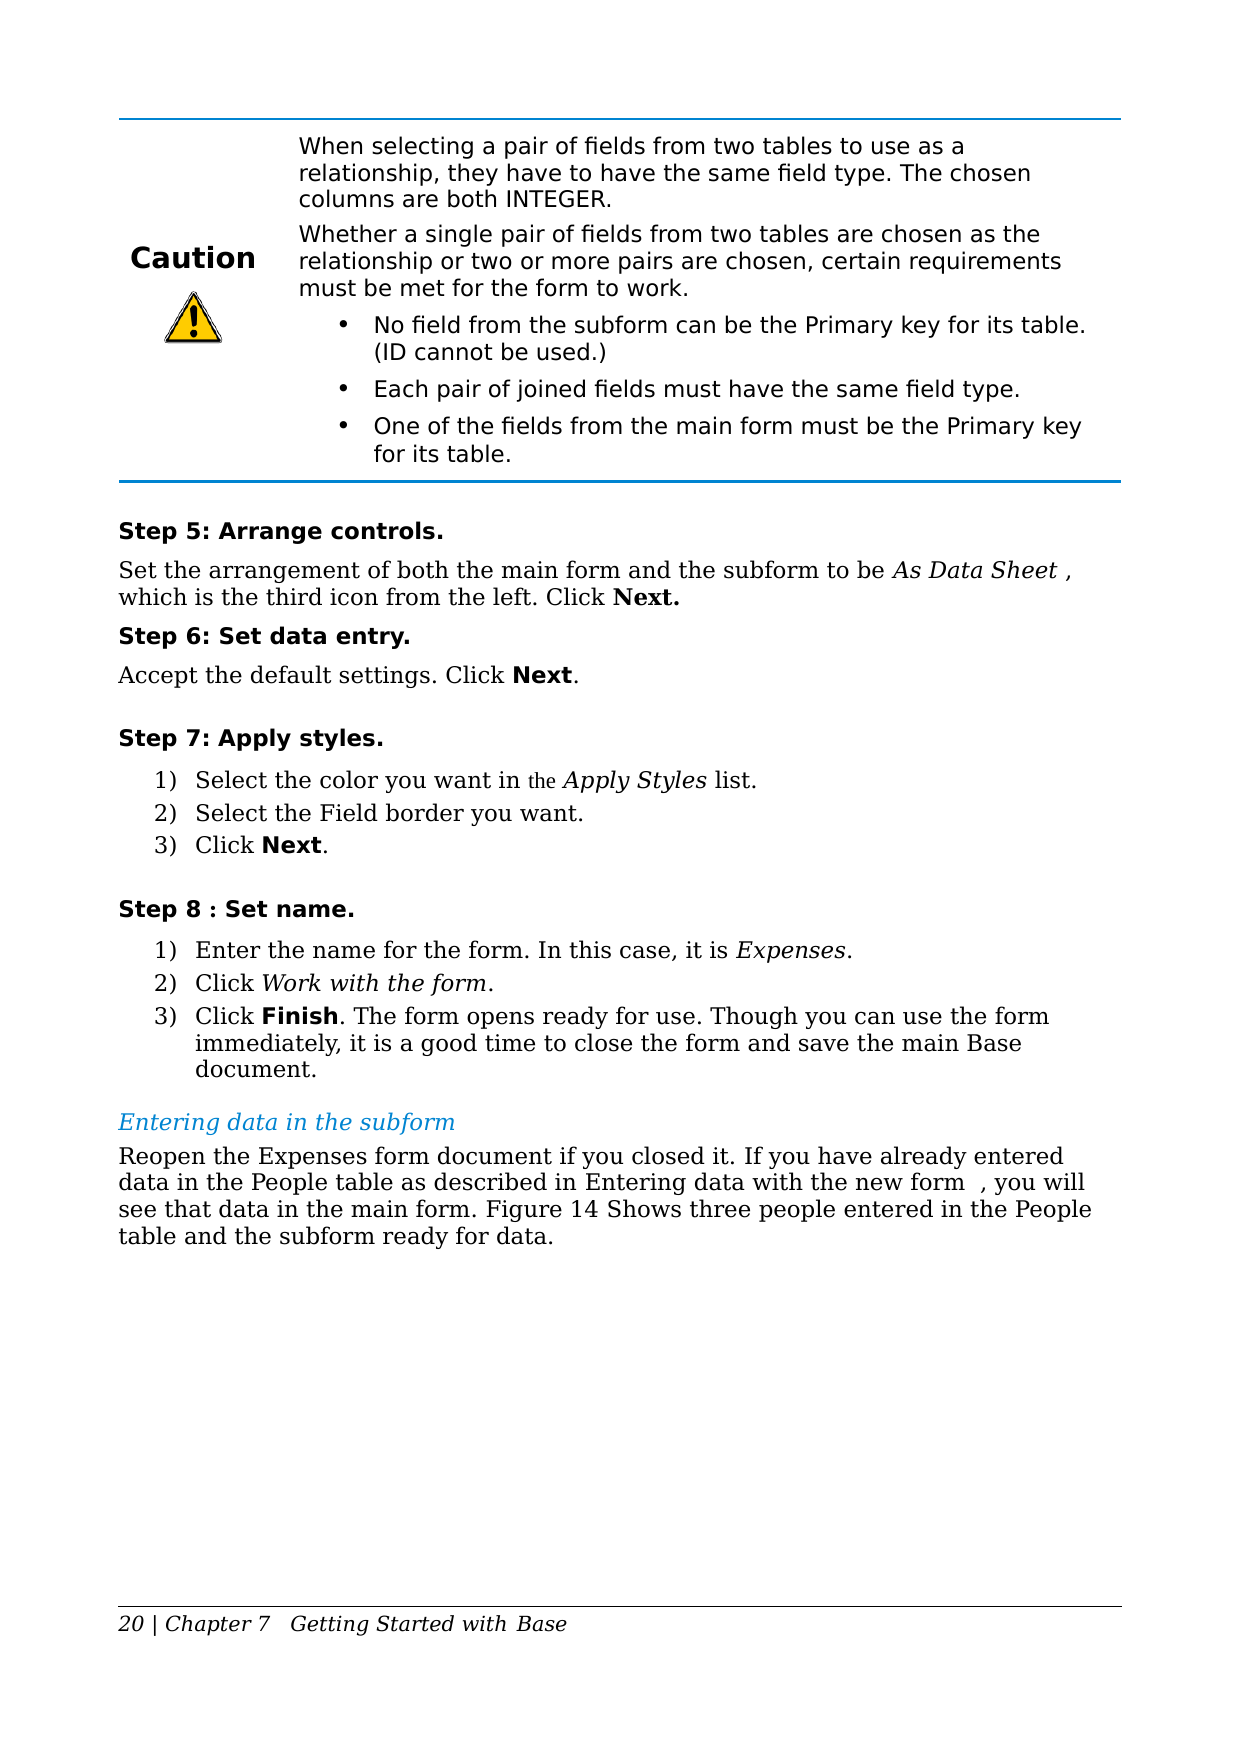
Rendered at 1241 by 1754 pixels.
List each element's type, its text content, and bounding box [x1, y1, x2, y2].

text Set the arrangement of both the main form and the subform to be As Data Sheet , which is the third icon from the left. Click Next. [118, 557, 1122, 611]
list Click Finish. The form opens ready for use. Though you can use the form immediately, it is a good time to close the form and save the main Base document. [177, 1003, 1122, 1083]
list Enter the name for the form. In this case, it is Expenses. [177, 937, 1122, 964]
table_header Caution [119, 120, 277, 480]
list Select the Field border you want. [177, 800, 1122, 826]
text Step 6: Set data entry. [118, 623, 1122, 650]
list Click Next. [177, 833, 1122, 859]
text Step 5: Arrange controls. [118, 518, 1122, 544]
text Accept the default settings. Click Next. [118, 662, 1122, 689]
text Step 7: Apply styles. [118, 725, 1122, 752]
table_header When selecting a pair of fields from two tables to use as a relationship, they have to have the same field type. The chosen columns are both INTEGER. Whether a single pair of fields from two tables are chosen as the relationship or two or more pairs are chosen, certain requirements must be met for the form to work. No field from the subform can be the Primary key for its table. (ID cannot be used.) Each pair of joined fields must have the same field type. One of the fields from the main form must be the Primary key for its table. [277, 120, 1121, 480]
text Reopen the Expenses form document if you closed it. If you have already entered data in the People table as described in Entering data with the new form , you will see that data in the main form. Figure 14 Shows three people entered in the People table and the subform ready for data. [118, 1143, 1122, 1249]
list Click Work with the form. [177, 970, 1122, 997]
text Step 8 : Set name. [118, 895, 1122, 922]
list Select the color you want in the Apply Styles list. [177, 767, 1122, 793]
picture [160, 287, 226, 347]
subtitle Entering data in the subform [118, 1107, 1122, 1136]
